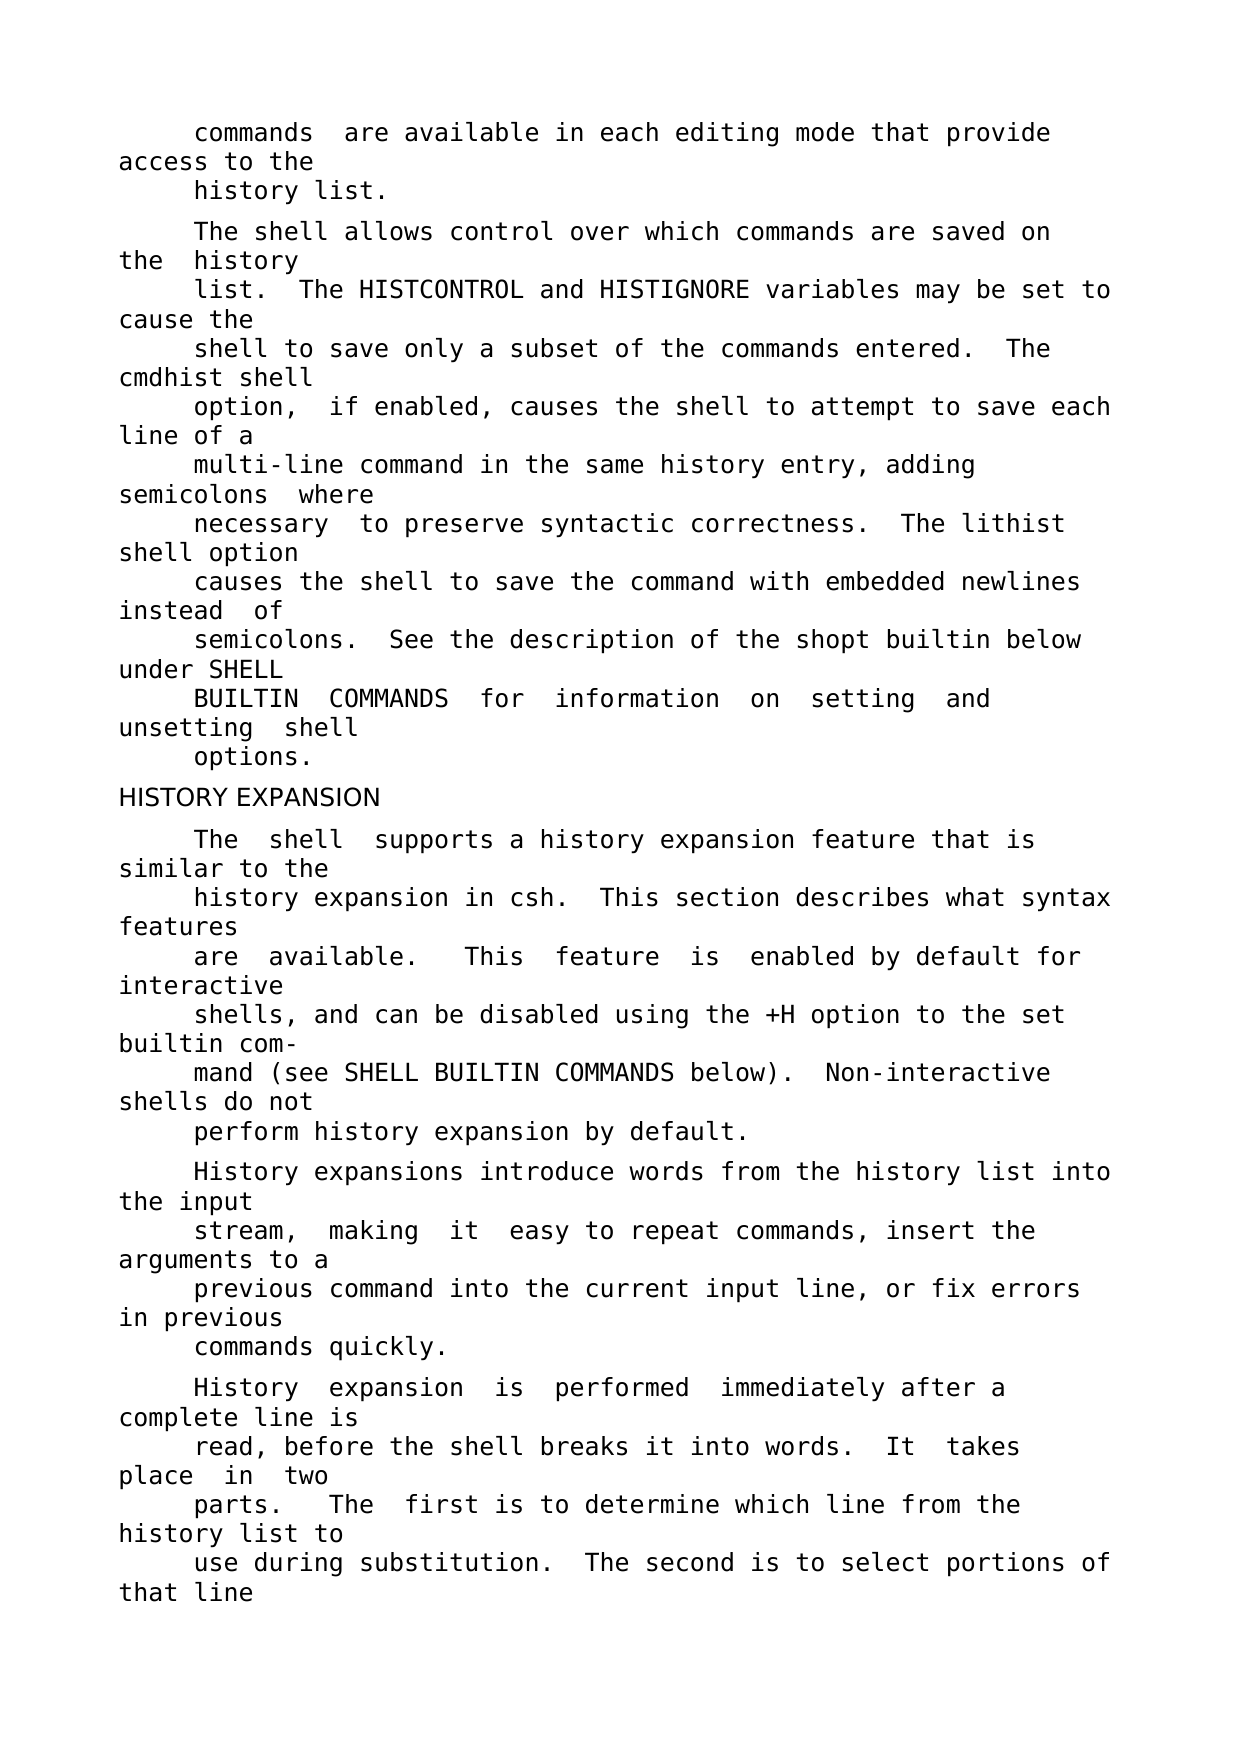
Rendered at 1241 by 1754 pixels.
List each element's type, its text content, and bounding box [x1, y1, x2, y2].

text History expansion is performed immediately after a complete line is read, before the shell breaks it into words. It takes place in two parts. The first is to determine which line from the history list to use during substitution. The second is to select portions of that line [118, 1373, 1122, 1607]
text The shell supports a history expansion feature that is similar to the history expansion in csh. This section describes what syntax features are available. This feature is enabled by default for interactive shells, and can be disabled using the +H option to the set builtin com- mand (see SHELL BUILTIN COMMANDS below). Non-interactive shells do not perform history expansion by default. [118, 825, 1122, 1146]
text commands are available in each editing mode that provide access to the history list. [118, 118, 1122, 206]
text HISTORY EXPANSION [118, 783, 1122, 812]
text History expansions introduce words from the history list into the input stream, making it easy to repeat commands, insert the arguments to a previous command into the current input line, or fix errors in previous commands quickly. [118, 1158, 1122, 1362]
text The shell allows control over which commands are saved on the history list. The HISTCONTROL and HISTIGNORE variables may be set to cause the shell to save only a subset of the commands entered. The cmdhist shell option, if enabled, causes the shell to attempt to save each line of a multi-line command in the same history entry, adding semicolons where necessary to preserve syntactic correctness. The lithist shell option causes the shell to save the command with embedded newlines instead of semicolons. See the description of the shopt builtin below under SHELL BUILTIN COMMANDS for information on setting and unsetting shell options. [118, 217, 1122, 772]
